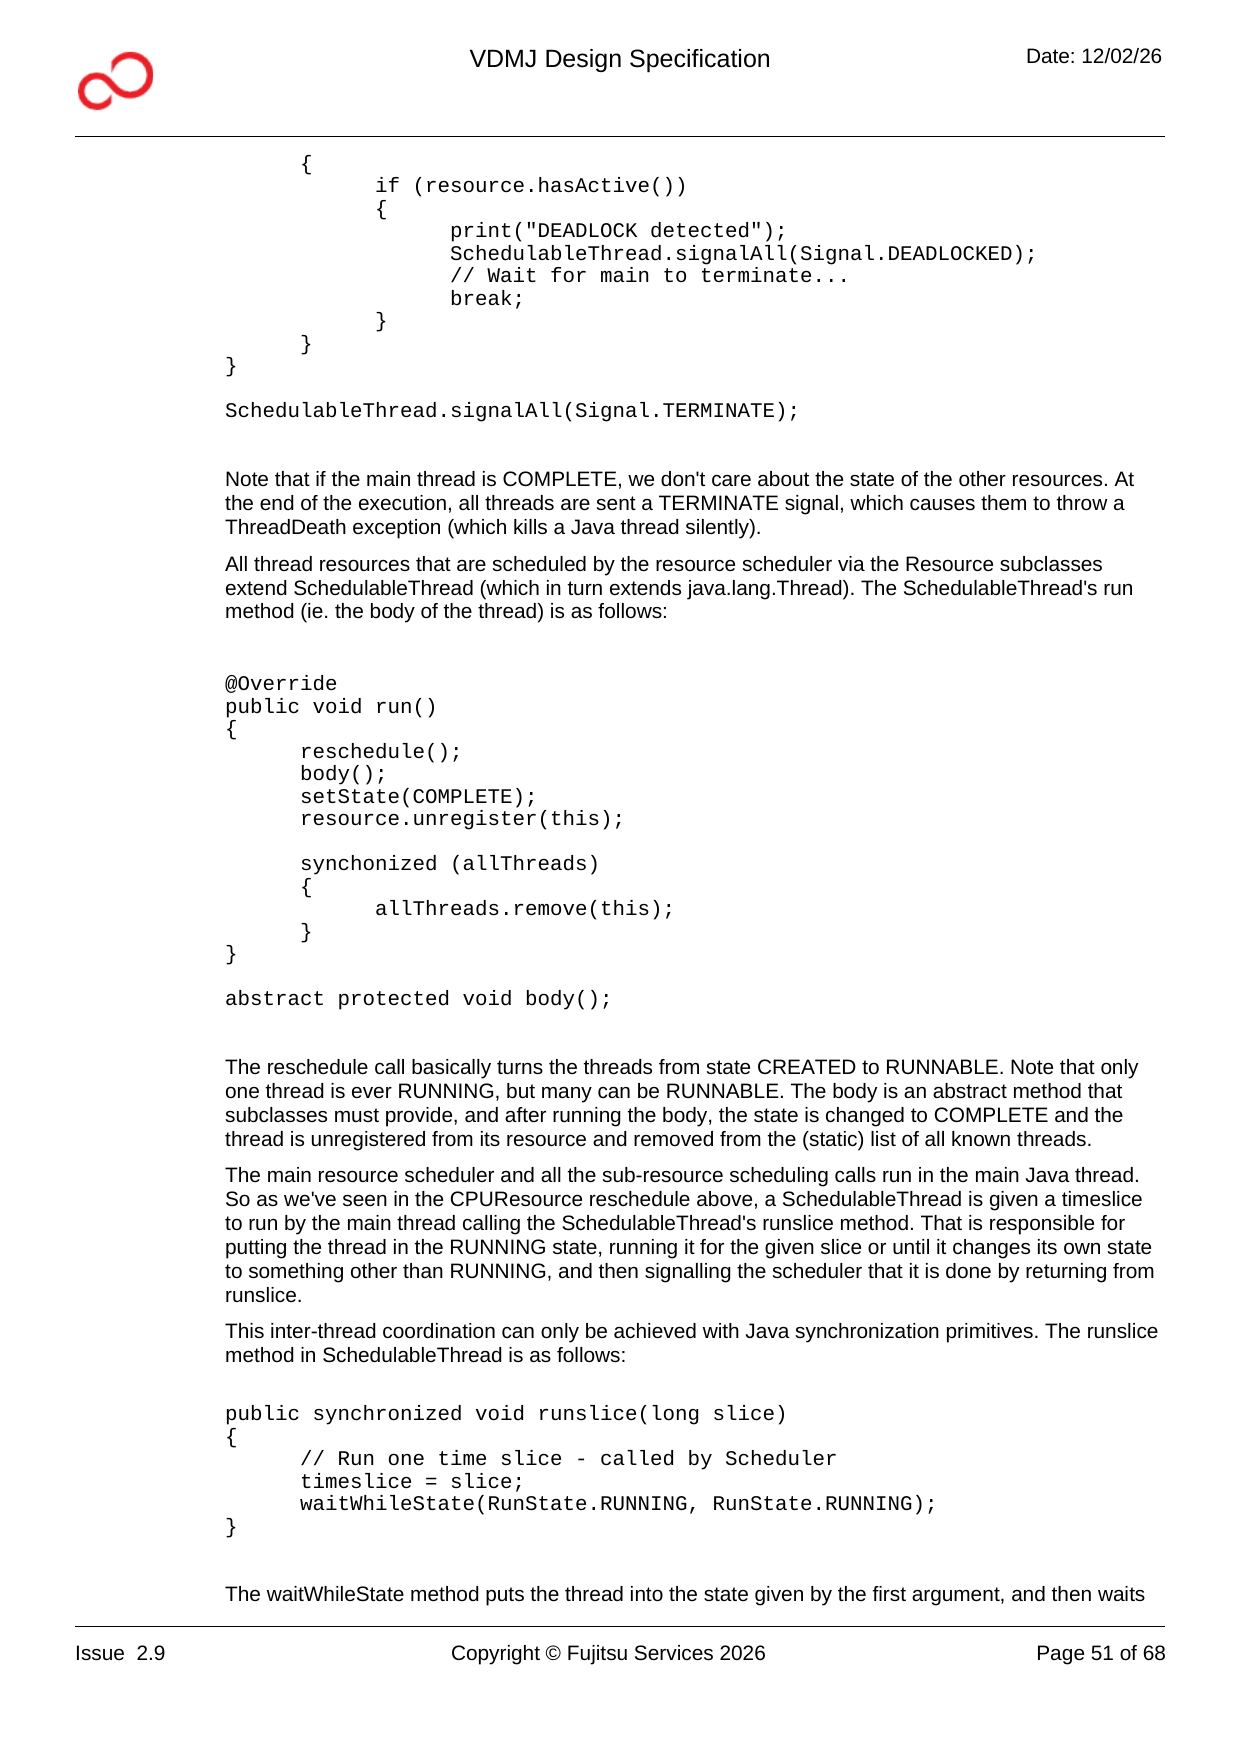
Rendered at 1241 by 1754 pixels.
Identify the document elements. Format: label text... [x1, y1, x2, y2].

text } [225, 310, 1165, 332]
text reschedule(); [225, 740, 1165, 763]
text { [225, 197, 1165, 220]
text } [225, 355, 1165, 377]
text { [225, 718, 1165, 740]
text Note that if the main thread is COMPLETE, we don't care about the state of the other resources. At the end of the execution, all threads are sent a TERMINATE signal, which causes them to throw a ThreadDeath exception (which kills a Java thread silently). [225, 467, 1165, 539]
text body(); [225, 763, 1165, 785]
text break; [225, 287, 1165, 310]
text } [225, 920, 1165, 943]
text // Run one time slice - called by Scheduler [225, 1448, 1165, 1470]
picture [78, 44, 153, 120]
text abstract protected void body(); [225, 988, 1165, 1010]
text synchonized (allThreads) [225, 853, 1165, 875]
text This inter-thread coordination can only be achieved with Java synchronization primitives. The runslice method in SchedulableThread is as follows: [225, 1320, 1165, 1368]
text { [225, 1425, 1165, 1448]
text { [225, 875, 1165, 898]
text All thread resources that are scheduled by the resource scheduler via the Resource subclasses extend SchedulableThread (which in turn extends java.lang.Thread). The SchedulableThread's run method (ie. the body of the thread) is as follows: [225, 552, 1165, 624]
text SchedulableThread.signalAll(Signal.TERMINATE); [225, 400, 1165, 422]
text public void run() [225, 695, 1165, 718]
text resource.unregister(this); [225, 808, 1165, 830]
text setState(COMPLETE); [225, 785, 1165, 808]
text The reschedule call basically turns the threads from state CREATED to RUNNABLE. Note that only one thread is ever RUNNING, but many can be RUNNABLE. The body is an abstract method that subclasses must provide, and after running the body, the state is changed to COMPLETE and the thread is unregistered from its resource and removed from the (static) list of all known threads. [225, 1055, 1165, 1151]
text } [225, 332, 1165, 355]
text timeslice = slice; [225, 1470, 1165, 1493]
text The waitWhileState method puts the thread into the state given by the first argument, and then waits [225, 1583, 1165, 1607]
text } [225, 943, 1165, 965]
text The main resource scheduler and all the sub-resource scheduling calls run in the main Java thread. So as we've seen in the CPUResource reschedule above, a SchedulableThread is given a timeslice to run by the main thread calling the SchedulableThread's runslice method. That is responsible for putting the thread in the RUNNING state, running it for the given slice or until it changes its own state to something other than RUNNING, and then signalling the scheduler that it is done by returning from runslice. [225, 1163, 1165, 1307]
text allThreads.remove(this); [225, 898, 1165, 920]
text print("DEADLOCK detected"); [225, 220, 1165, 242]
text @Override [225, 673, 1165, 695]
text // Wait for main to terminate... [225, 265, 1165, 287]
text { [225, 152, 1165, 175]
text SchedulableThread.signalAll(Signal.DEADLOCKED); [225, 242, 1165, 265]
text waitWhileState(RunState.RUNNING, RunState.RUNNING); [225, 1493, 1165, 1515]
text if (resource.hasActive()) [225, 175, 1165, 197]
text } [225, 1515, 1165, 1538]
text public synchronized void runslice(long slice) [225, 1403, 1165, 1425]
